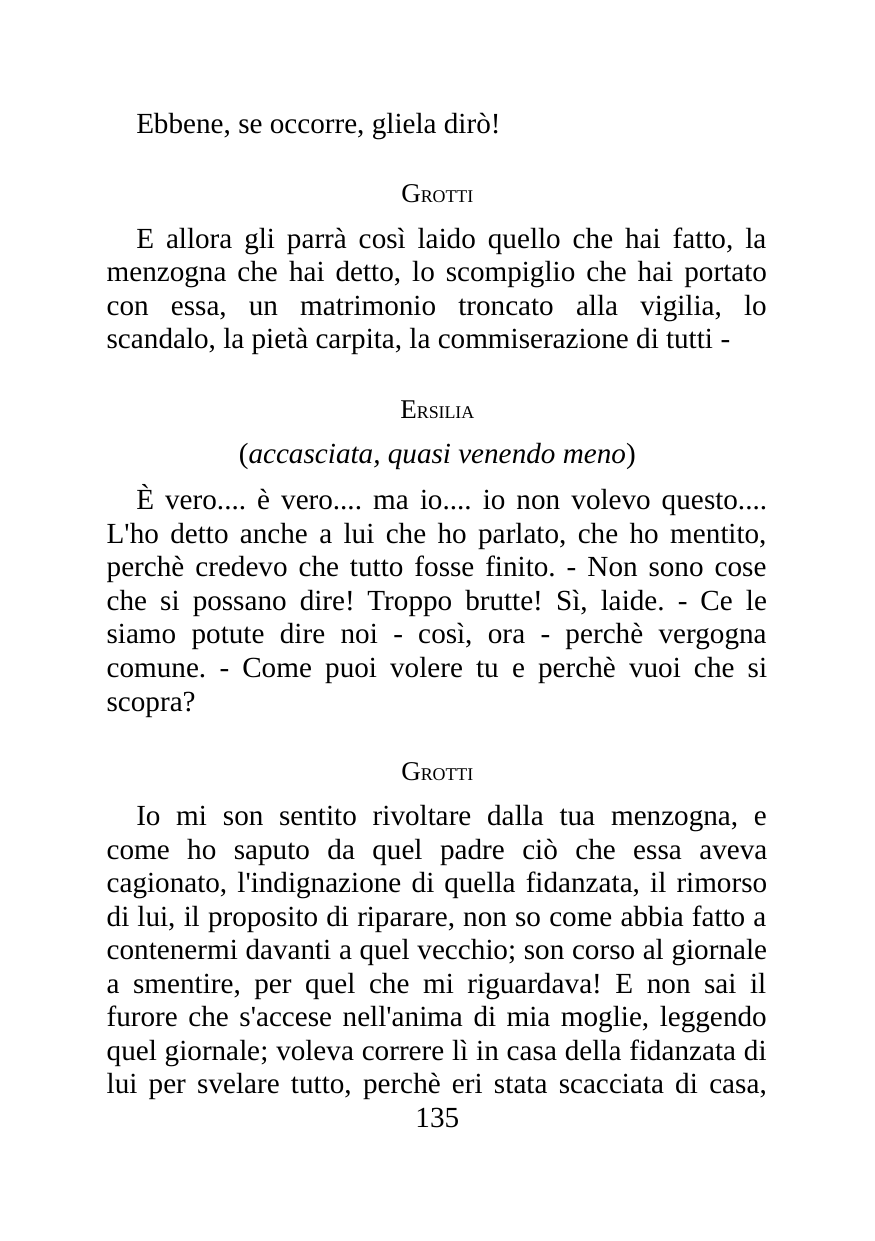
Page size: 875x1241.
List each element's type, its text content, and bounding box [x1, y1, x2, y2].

text Ebbene, se occorre, gliela dirò! [106, 106, 768, 140]
text E allora gli parrà così laido quello che hai fatto, la menzogna che hai detto, lo scompiglio che hai portato con essa, un matrimonio troncato alla vigilia, lo scandalo, la pietà carpita, la commiserazione di tutti - [106, 221, 768, 355]
text Grotti [106, 755, 768, 786]
text Io mi son sentito rivoltare dalla tua menzogna, e come ho saputo da quel padre ciò che essa aveva cagionato, l'indignazione di quella fidanzata, il rimorso di lui, il proposito di riparare, non so come abbia fatto a contenermi davanti a quel vecchio; son corso al giornale a smentire, per quel che mi riguardava! E non sai il furore che s'accese nell'anima di mia moglie, leggendo quel giornale; voleva correre lì in casa della fidanzata di lui per svelare tutto, perchè eri stata scacciata di casa, [106, 798, 768, 1100]
text Grotti [106, 177, 768, 208]
text È vero.... è vero.... ma io.... io non volevo questo.... L'ho detto anche a lui che ho parlato, che ho mentito, perchè credevo che tutto fosse finito. - Non sono cose che si possano dire! Troppo brutte! Sì, laide. - Ce le siamo potute dire noi - così, ora - perchè vergogna comune. - Come puoi volere tu e perchè vuoi che si scopra? [106, 482, 768, 717]
text (accasciata, quasi venendo meno) [106, 436, 768, 470]
text Ersilia [106, 393, 768, 424]
